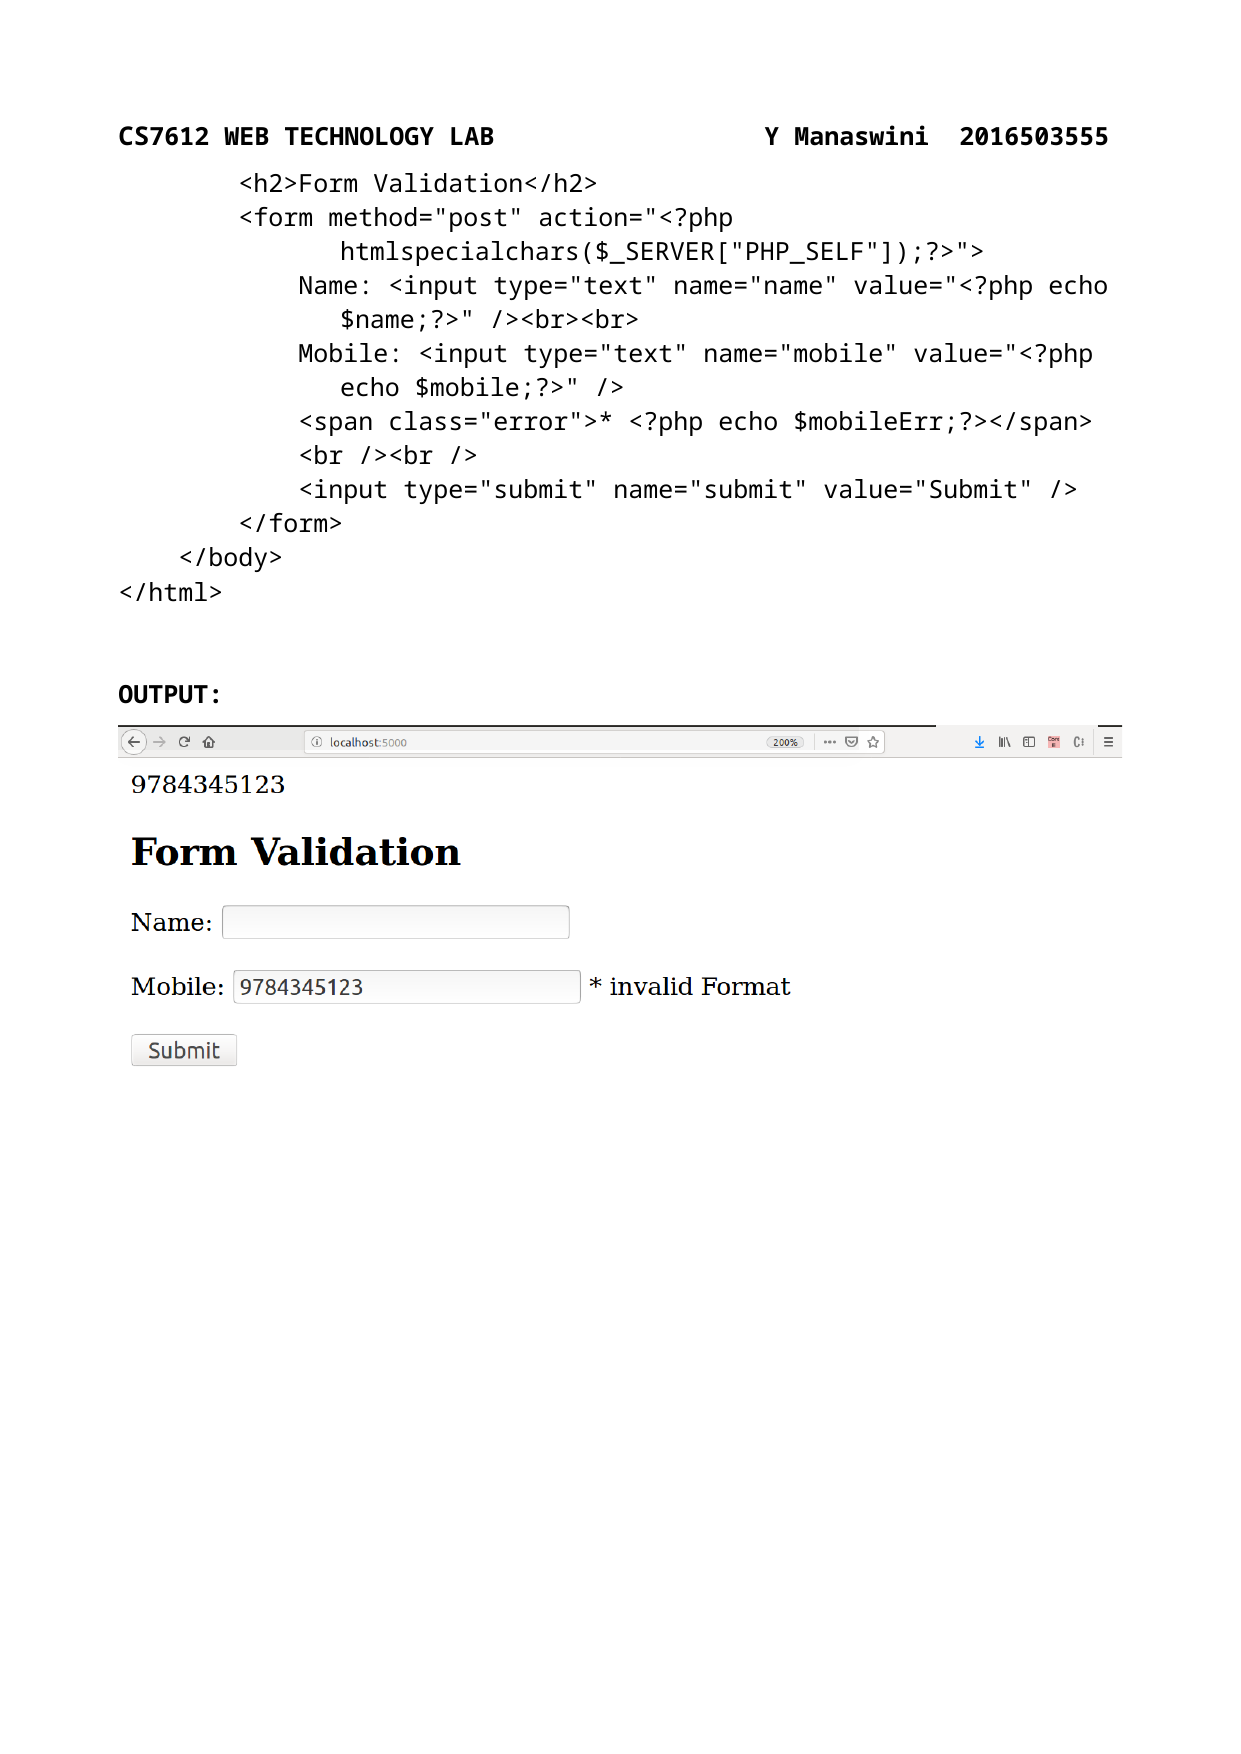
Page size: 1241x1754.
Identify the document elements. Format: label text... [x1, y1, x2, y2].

text OUTPUT: [118, 676, 1122, 710]
text <form method="post" action="<?php htmlspecialchars($_SERVER["PHP_SELF"]);?>"> [118, 199, 1122, 268]
text Mobile: <input type="text" name="mobile" value="<?php echo $mobile;?>" /> [118, 336, 1122, 404]
text Name: <input type="text" name="name" value="<?php echo $name;?>" /><br><br> [118, 268, 1122, 336]
text </form> [118, 506, 1122, 540]
text <br /><br /> [118, 438, 1122, 472]
text </body> [118, 540, 1122, 574]
text <h2>Form Validation</h2> [118, 165, 1122, 199]
text <span class="error">* <?php echo $mobileErr;?></span> [118, 404, 1122, 438]
text </html> [118, 574, 1122, 608]
text <input type="submit" name="submit" value="Submit" /> [118, 472, 1122, 506]
picture [118, 725, 1123, 1270]
